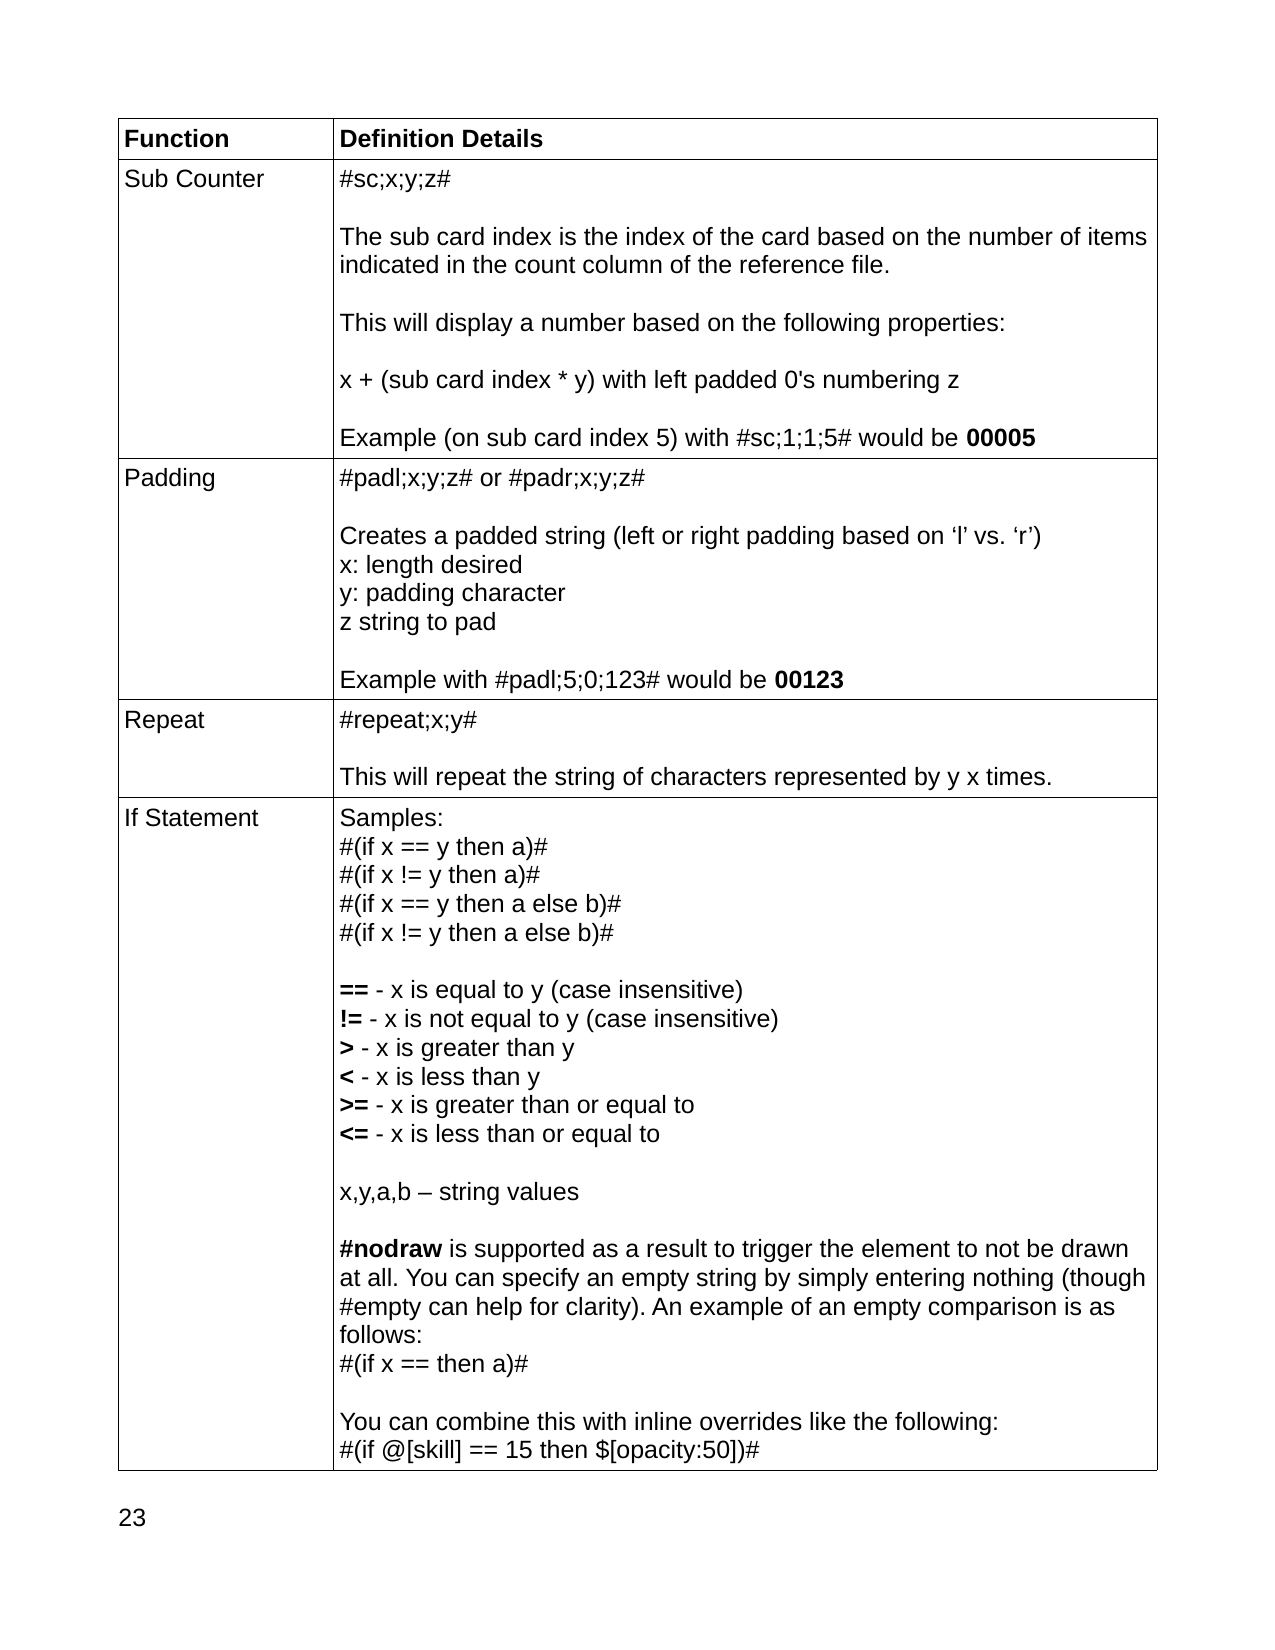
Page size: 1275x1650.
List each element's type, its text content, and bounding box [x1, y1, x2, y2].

table_cell #repeat;x;y# This will repeat the string of characters represented by y x times. [334, 700, 1157, 797]
table_cell Repeat [119, 700, 333, 797]
table_cell Samples: #(if x == y then a)# #(if x != y then a)# #(if x == y then a else b)# #(if x != y then a else b)# == - x is equal to y (case insensitive) != - x is not equal to y (case insensitive) > - x is greater than y < - x is less than y >= - x is greater than or equal to <= - x is less than or equal to x,y,a,b – string values #nodraw is supported as a result to trigger the element to not be drawn at all. You can specify an empty string by simply entering nothing (though #empty can help for clarity). An example of an empty comparison is as follows: #(if x == then a)# You can combine this with inline overrides like the following: #(if @[skill] == 15 then $[opacity:50])# [334, 798, 1157, 1470]
table_header Function [119, 119, 333, 158]
table_cell If Statement [119, 798, 333, 1470]
table_cell Sub Counter [119, 160, 333, 457]
table_cell #padl;x;y;z# or #padr;x;y;z# Creates a padded string (left or right padding based on ‘l’ vs. ‘r’) x: length desired y: padding character z string to pad Example with #padl;5;0;123# would be 00123 [334, 459, 1157, 699]
table_cell #sc;x;y;z# The sub card index is the index of the card based on the number of items indicated in the count column of the reference file. This will display a number based on the following properties: x + (sub card index * y) with left padded 0's numbering z Example (on sub card index 5) with #sc;1;1;5# would be 00005 [334, 160, 1157, 457]
table_cell Padding [119, 459, 333, 699]
table_header Definition Details [334, 119, 1157, 158]
